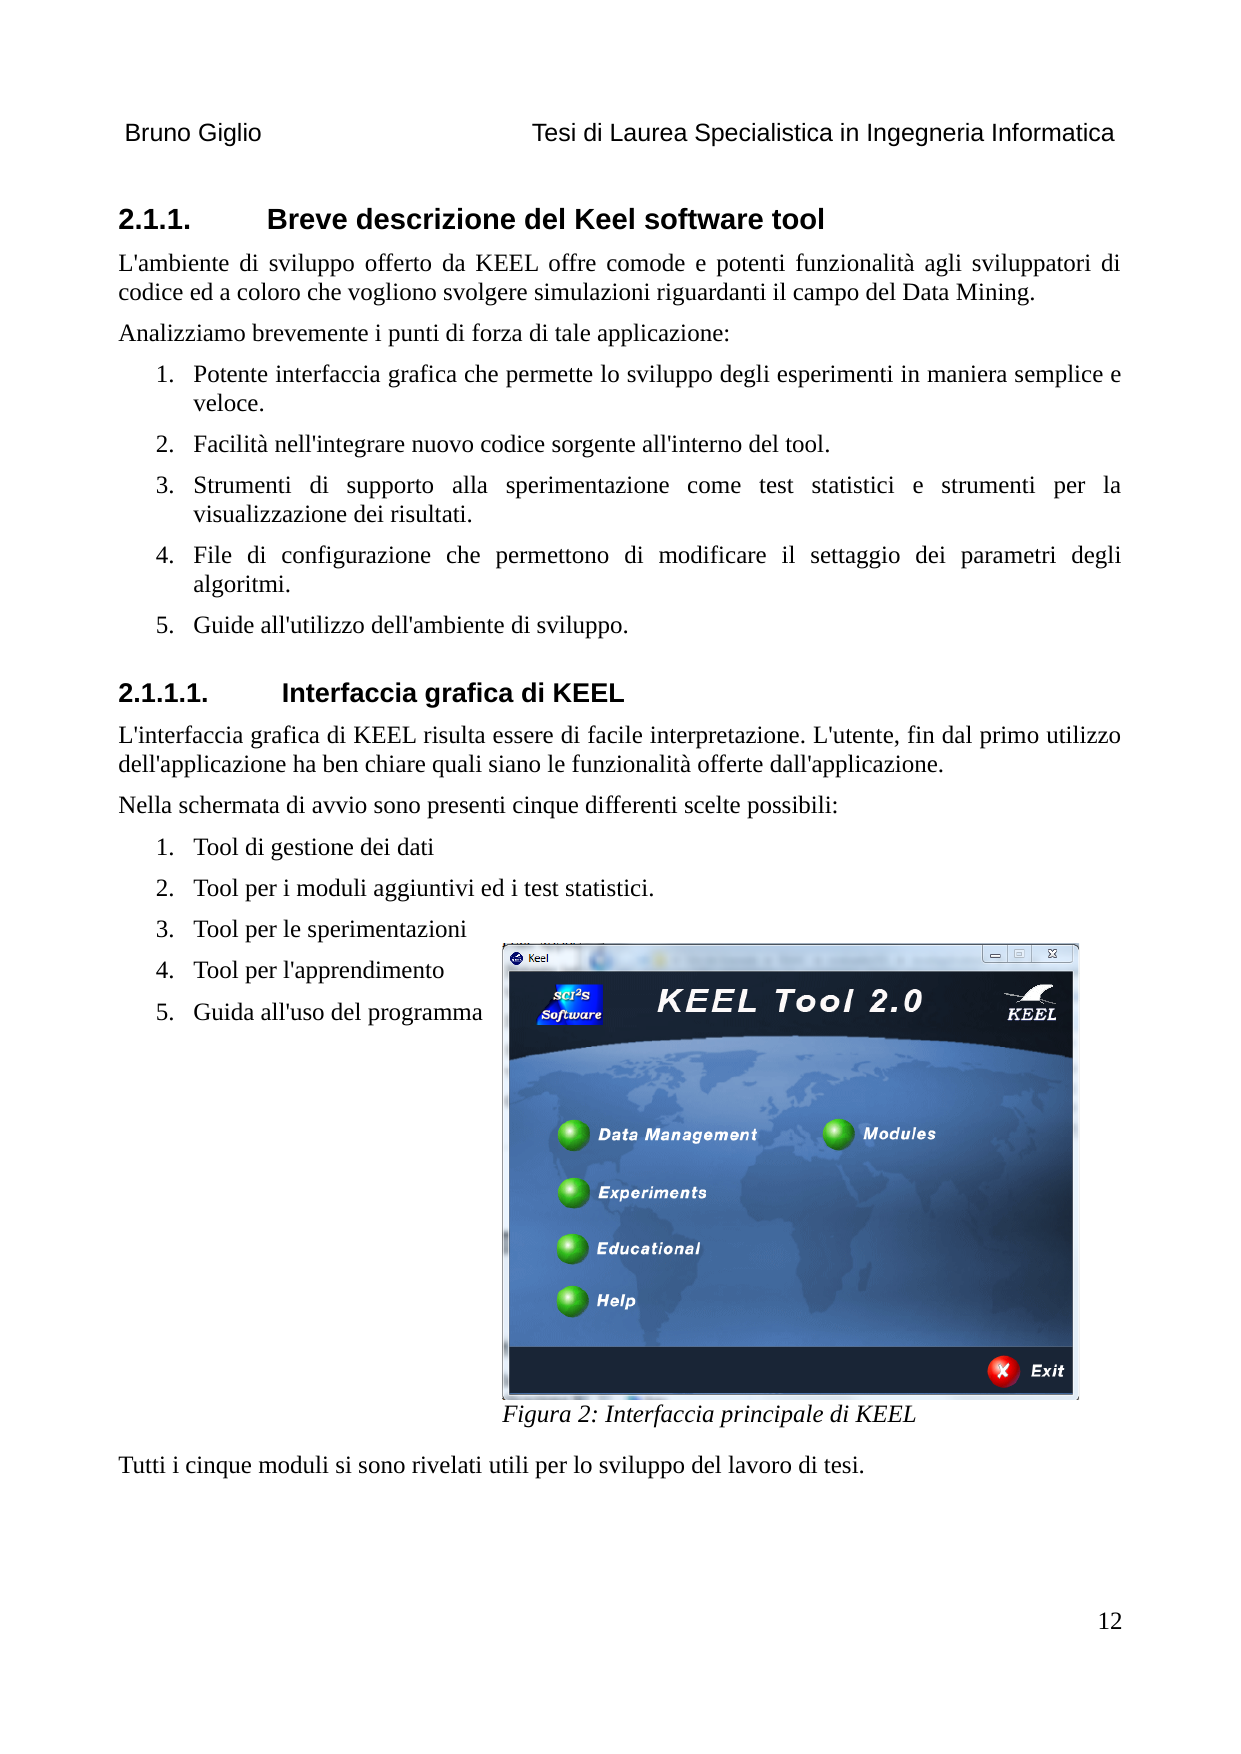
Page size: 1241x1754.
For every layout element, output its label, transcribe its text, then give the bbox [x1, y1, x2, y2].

subtitle Breve descrizione del Keel software tool [118, 202, 1122, 236]
list Figura 2: Interfaccia principale di KEEL [502, 1400, 1079, 1428]
list Tool per le sperimentazioni [156, 914, 1122, 943]
list Tool per i moduli aggiuntivi ed i test statistici. [156, 873, 1122, 902]
text L'ambiente di sviluppo offerto da KEEL offre comode e potenti funzionalità agli sviluppatori di codice ed a coloro che vogliono svolgere simulazioni riguardanti il campo del Data Mining. [118, 248, 1122, 306]
list Guide all'utilizzo dell'ambiente di sviluppo. [156, 611, 1122, 639]
list Facilità nell'integrare nuovo codice sorgente all'interno del tool. [156, 429, 1122, 458]
list File di configurazione che permettono di modificare il settaggio dei parametri degli algoritmi. [156, 541, 1122, 598]
list Tool per l'apprendimento [156, 956, 502, 984]
text L'interfaccia grafica di KEEL risulta essere di facile interpretazione. L'utente, fin dal primo utilizzo dell'applicazione ha ben chiare quali siano le funzionalità offerte dall'applicazione. [118, 721, 1122, 778]
list Potente interfaccia grafica che permette lo sviluppo degli esperimenti in maniera semplice e veloce. [156, 359, 1122, 417]
text Tutti i cinque moduli si sono rivelati utili per lo sviluppo del lavoro di tesi. [118, 1451, 1122, 1479]
text Analizziamo brevemente i punti di forza di tale applicazione: [118, 318, 1122, 347]
text Nella schermata di avvio sono presenti cinque differenti scelte possibili: [118, 791, 1122, 819]
list Tool di gestione dei dati [156, 832, 1122, 861]
list Strumenti di supporto alla sperimentazione come test statistici e strumenti per la visualizzazione dei risultati. [156, 471, 1122, 528]
list Guida all'uso del programma [156, 997, 502, 1026]
list [1080, 956, 1122, 984]
list [1080, 997, 1122, 1026]
subtitle Interfaccia grafica di KEEL [118, 677, 1122, 708]
